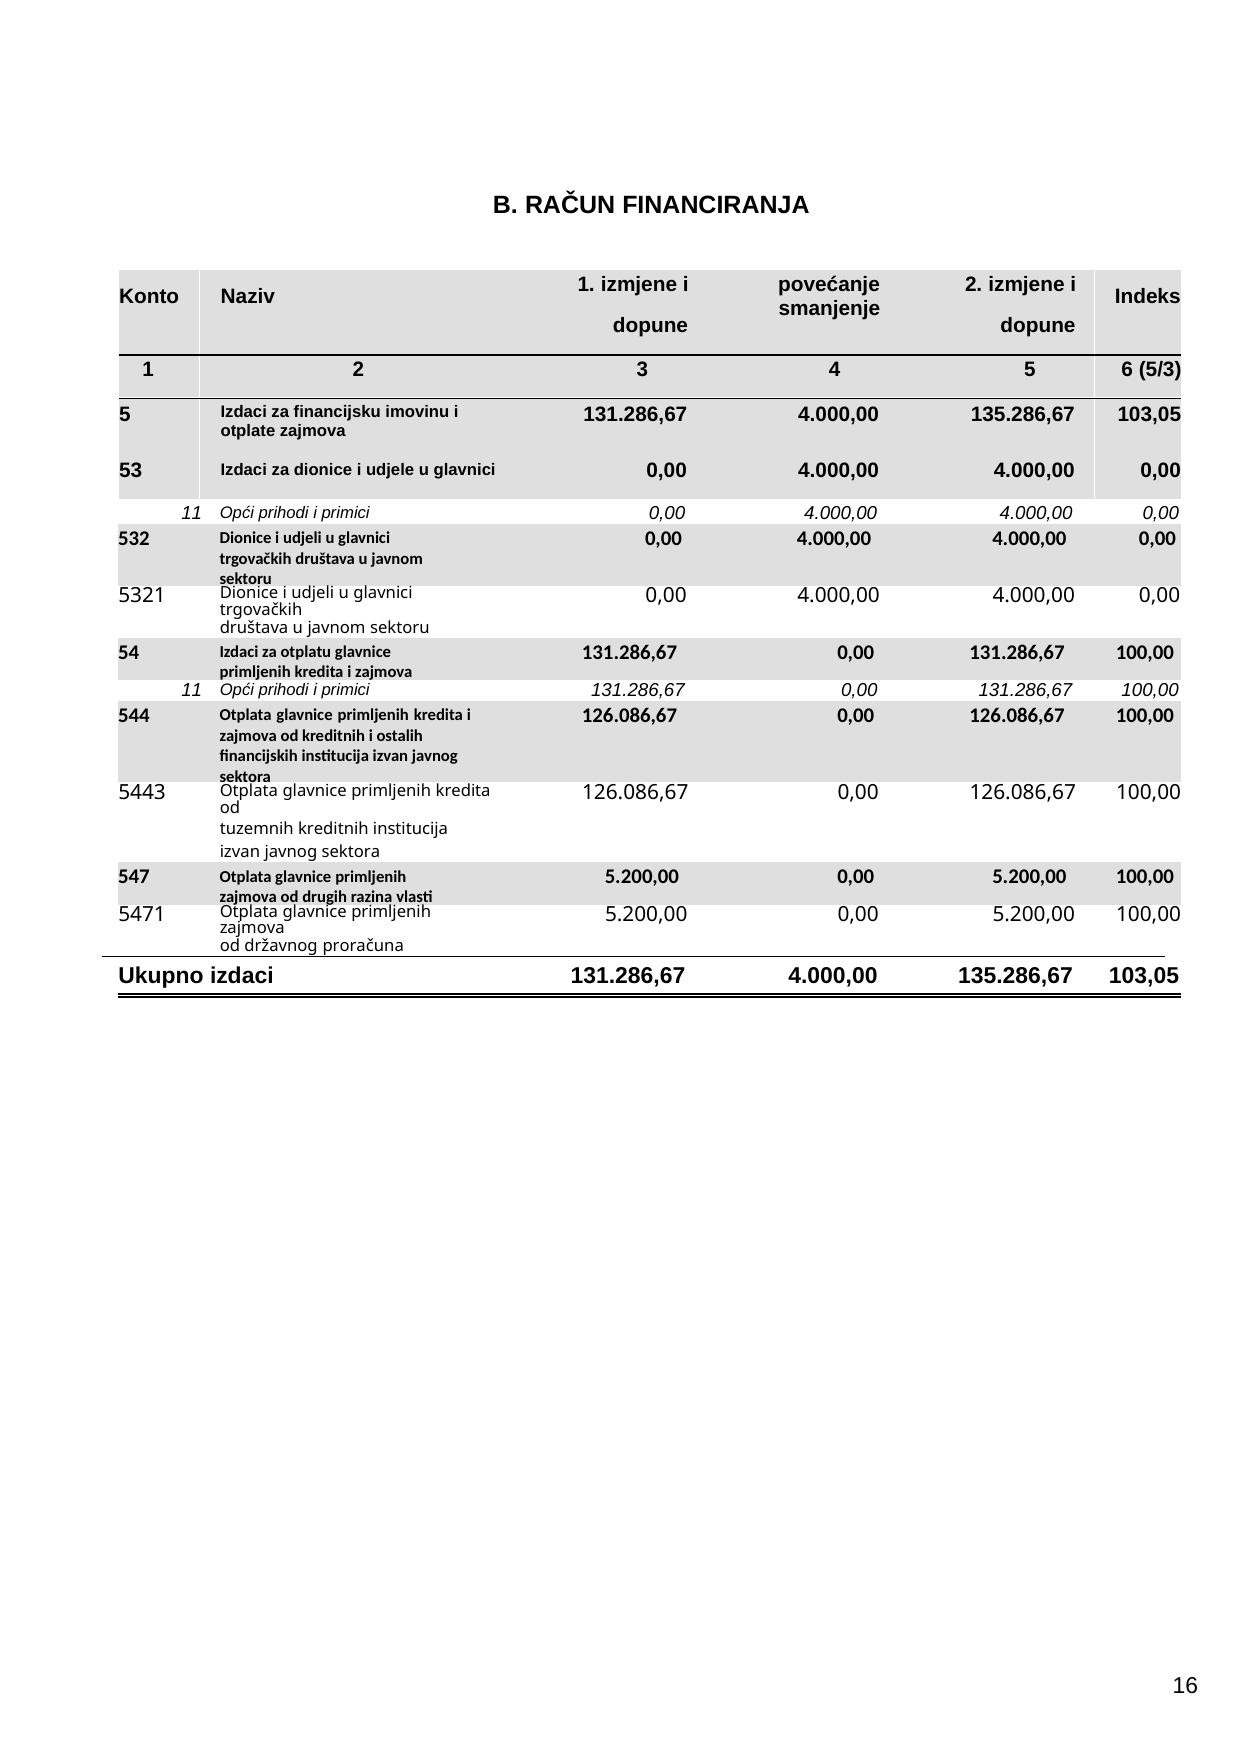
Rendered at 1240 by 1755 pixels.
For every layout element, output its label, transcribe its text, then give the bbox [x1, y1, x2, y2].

table_cell 135.286,67 [922, 399, 1094, 457]
table_cell 5 [119, 399, 142, 457]
table_cell 131.286,67 [536, 399, 733, 457]
text 5321 [118, 586, 169, 607]
text Dionice i udjeli u glavnici trgovačkih [219, 586, 486, 619]
table_header Indeks [1095, 270, 1181, 354]
table_cell 103,05 [1095, 399, 1181, 457]
table_cell 4.000,00 [733, 457, 922, 499]
text Otplata glavnice primljenih zajmova [219, 905, 486, 937]
text 4.000,00 0,00 [992, 586, 1198, 607]
table_cell 0,00 [536, 457, 733, 499]
text od državnog proračuna [219, 937, 486, 956]
text 11 Opći prihodi i primici 131.286,67 0,00 131.286,67 100,00 [181, 680, 1198, 700]
list RAČUN FINANCIRANJA [493, 191, 1198, 219]
table_header nto [142, 270, 199, 354]
table_cell Izdaci za dionice i udjele u glavnici [200, 457, 536, 499]
table_cell 4 [733, 356, 922, 397]
text Otplata glavnice primljenih kredita od [219, 782, 497, 817]
table_cell Izdaci za financijsku imovinu i otplate zajmova [200, 399, 536, 457]
table_header 1. izmjene i dopune [536, 270, 733, 354]
table_header Naziv [200, 270, 536, 354]
text 5471 [118, 905, 169, 925]
table_header Ko [119, 270, 142, 354]
text 126.086,67 0,00 [582, 782, 882, 804]
text 126.086,67 100,00 [969, 782, 1198, 804]
table_cell 0,00 [1095, 457, 1181, 499]
table_cell [142, 399, 199, 499]
table_header povećanje smanjenje [733, 270, 922, 354]
text tuzemnih kreditnih institucija izvan javnog sektora [219, 817, 474, 862]
table_cell 2 [200, 356, 536, 397]
table_cell 6 (5/3) [1095, 356, 1181, 397]
table_header 2. izmjene i dopune [922, 270, 1094, 354]
text 11 Opći prihodi i primici 0,00 4.000,00 4.000,00 0,00 [181, 502, 1198, 523]
table_cell 4.000,00 [733, 399, 922, 457]
table_cell 53 [119, 457, 142, 499]
text društava u javnom sektoru [219, 619, 486, 638]
table_cell 5 [922, 356, 1094, 397]
table_cell 4.000,00 [922, 457, 1094, 499]
table_cell 1 [142, 356, 199, 397]
text Ukupno izdaci 131.286,67 4.000,00 135.286,67 103,05 [118, 962, 1198, 988]
table_cell 3 [536, 356, 733, 397]
text 0,00 4.000,00 [645, 586, 882, 607]
text 5443 [118, 782, 169, 804]
table_cell [119, 356, 142, 397]
text 5.200,00 0,00 [605, 905, 882, 925]
text 5.200,00 100,00 [992, 905, 1198, 925]
